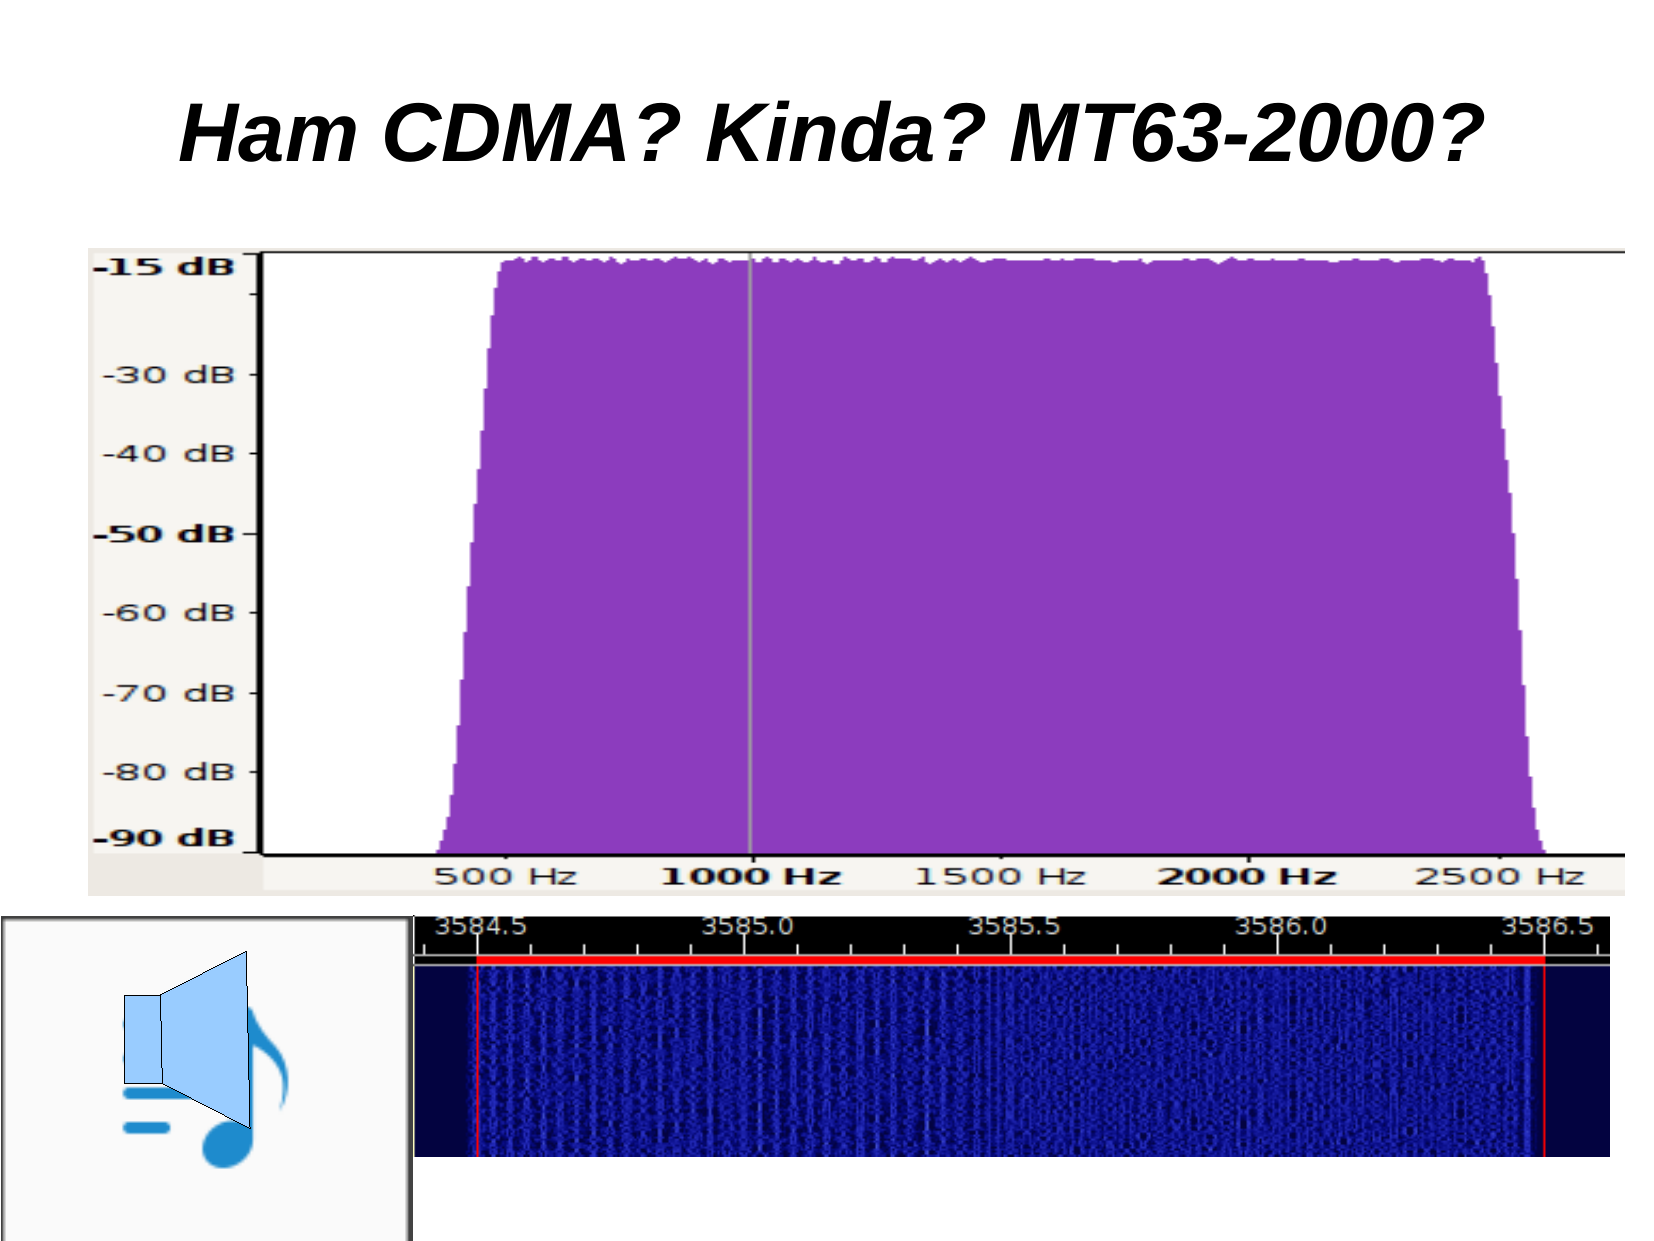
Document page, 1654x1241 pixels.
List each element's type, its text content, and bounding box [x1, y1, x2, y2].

text_box [0, 915, 414, 1241]
picture [88, 248, 1625, 896]
title Ham CDMA? Kinda? MT63-2000? [88, 29, 1577, 237]
picture [413, 915, 1610, 1157]
